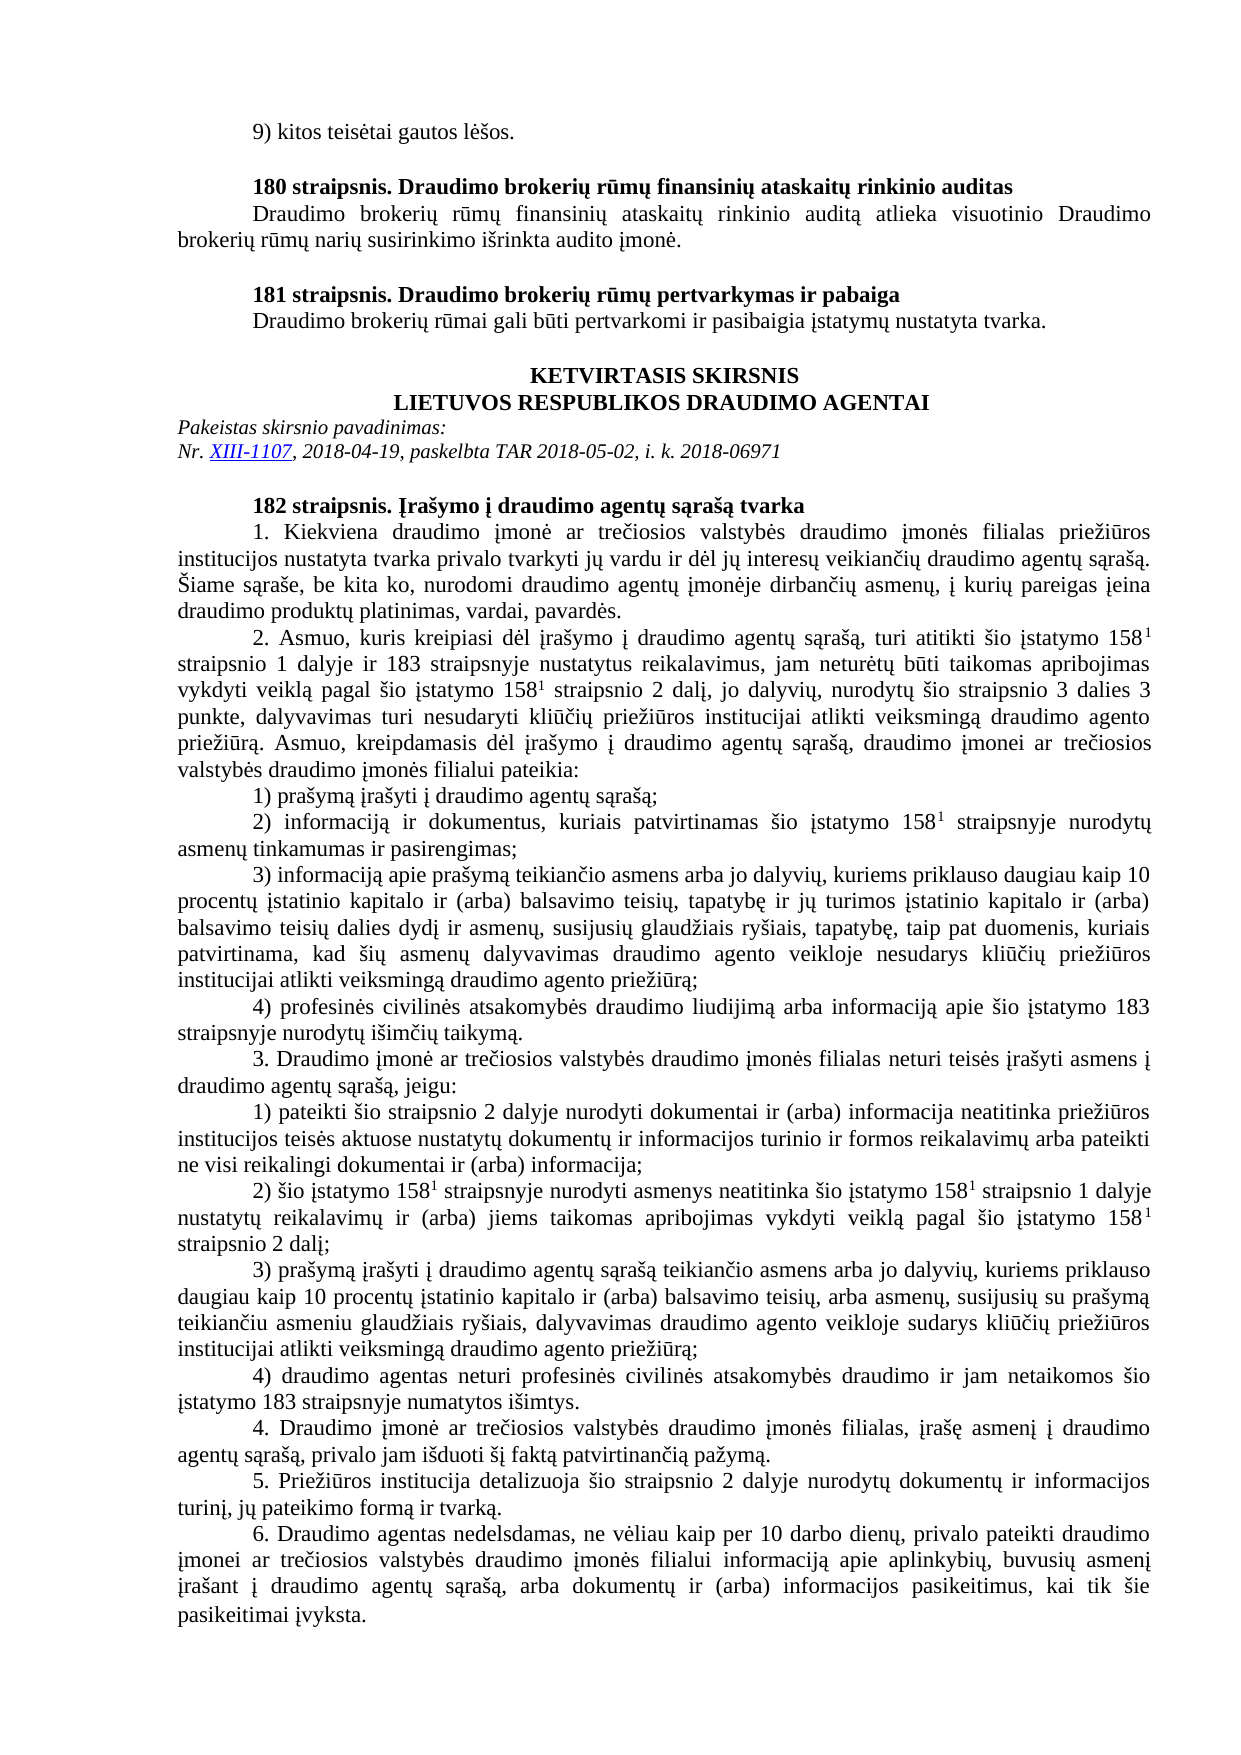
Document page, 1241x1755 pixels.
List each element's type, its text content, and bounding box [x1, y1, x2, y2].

text 1. Kiekviena draudimo įmonė ar trečiosios valstybės draudimo įmonės filialas priežiūros institucijos nustatyta tvarka privalo tvarkyti jų vardu ir dėl jų interesų veikiančių draudimo agentų sąrašą. Šiame sąraše, be kita ko, nurodomi draudimo agentų įmonėje dirbančių asmenų, į kurių pareigas įeina draudimo produktų platinimas, vardai, pavardės. [177, 518, 1152, 624]
text 4) profesinės civilinės atsakomybės draudimo liudijimą arba informaciją apie šio įstatymo 183 straipsnyje nurodytų išimčių taikymą. [177, 993, 1152, 1046]
text KETVIRTASIS SKIRSNIS [177, 362, 1152, 389]
text LIETUVOS RESPUBLIKOS DRAUDIMO AGENTAI [177, 389, 1152, 415]
text Draudimo brokerių rūmų finansinių ataskaitų rinkinio auditą atlieka visuotinio Draudimo brokerių rūmų narių susirinkimo išrinkta audito įmonė. [177, 199, 1152, 252]
text 6. Draudimo agentas nedelsdamas, ne vėliau kaip per 10 darbo dienų, privalo pateikti draudimo įmonei ar trečiosios valstybės draudimo įmonės filialui informaciją apie aplinkybių, buvusių asmenį įrašant į draudimo agentų sąrašą, arba dokumentų ir (arba) informacijos pasikeitimus, kai tik šie pasikeitimai įvyksta. [177, 1520, 1152, 1628]
text 3) prašymą įrašyti į draudimo agentų sąrašą teikiančio asmens arba jo dalyvių, kuriems priklauso daugiau kaip 10 procentų įstatinio kapitalo ir (arba) balsavimo teisių, arba asmenų, susijusių su prašymą teikiančiu asmeniu glaudžiais ryšiais, dalyvavimas draudimo agento veikloje sudarys kliūčių priežiūros institucijai atlikti veiksmingą draudimo agento priežiūrą; [177, 1256, 1152, 1362]
text 3) informaciją apie prašymą teikiančio asmens arba jo dalyvių, kuriems priklauso daugiau kaip 10 procentų įstatinio kapitalo ir (arba) balsavimo teisių, tapatybę ir jų turimos įstatinio kapitalo ir (arba) balsavimo teisių dalies dydį ir asmenų, susijusių glaudžiais ryšiais, tapatybę, taip pat duomenis, kuriais patvirtinama, kad šių asmenų dalyvavimas draudimo agento veikloje nesudarys kliūčių priežiūros institucijai atlikti veiksmingą draudimo agento priežiūrą; [177, 861, 1152, 993]
text 2) informaciją ir dokumentus, kuriais patvirtinamas šio įstatymo 1581 straipsnyje nurodytų asmenų tinkamumas ir pasirengimas; [177, 808, 1152, 861]
text Draudimo brokerių rūmai gali būti pertvarkomi ir pasibaigia įstatymų nustatyta tvarka. [177, 307, 1152, 334]
text 181 straipsnis. Draudimo brokerių rūmų pertvarkymas ir pabaiga [177, 281, 1152, 307]
text 4) draudimo agentas neturi profesinės civilinės atsakomybės draudimo ir jam netaikomos šio įstatymo 183 straipsnyje numatytos išimtys. [177, 1362, 1152, 1414]
text 1) prašymą įrašyti į draudimo agentų sąrašą; [177, 782, 1152, 808]
text 4. Draudimo įmonė ar trečiosios valstybės draudimo įmonės filialas, įrašę asmenį į draudimo agentų sąrašą, privalo jam išduoti šį faktą patvirtinančią pažymą. [177, 1414, 1152, 1467]
text 180 straipsnis. Draudimo brokerių rūmų finansinių ataskaitų rinkinio auditas [177, 173, 1152, 199]
text Nr. XIII-1107, 2018-04-19, paskelbta TAR 2018-05-02, i. k. 2018-06971 [177, 439, 1152, 463]
text 182 straipsnis. Įrašymo į draudimo agentų sąrašą tvarka [177, 492, 1152, 518]
text 9) kitos teisėtai gautos lėšos. [177, 118, 1152, 144]
text 2. Asmuo, kuris kreipiasi dėl įrašymo į draudimo agentų sąrašą, turi atitikti šio įstatymo 1581 straipsnio 1 dalyje ir 183 straipsnyje nustatytus reikalavimus, jam neturėtų būti taikomas apribojimas vykdyti veiklą pagal šio įstatymo 1581 straipsnio 2 dalį, jo dalyvių, nurodytų šio straipsnio 3 dalies 3 punkte, dalyvavimas turi nesudaryti kliūčių priežiūros institucijai atlikti veiksmingą draudimo agento priežiūrą. Asmuo, kreipdamasis dėl įrašymo į draudimo agentų sąrašą, draudimo įmonei ar trečiosios valstybės draudimo įmonės filialui pateikia: [177, 624, 1152, 782]
text 3. Draudimo įmonė ar trečiosios valstybės draudimo įmonės filialas neturi teisės įrašyti asmens į draudimo agentų sąrašą, jeigu: [177, 1046, 1152, 1098]
text 5. Priežiūros institucija detalizuoja šio straipsnio 2 dalyje nurodytų dokumentų ir informacijos turinį, jų pateikimo formą ir tvarką. [177, 1467, 1152, 1520]
text Pakeistas skirsnio pavadinimas: [177, 415, 1152, 439]
text 1) pateikti šio straipsnio 2 dalyje nurodyti dokumentai ir (arba) informacija neatitinka priežiūros institucijos teisės aktuose nustatytų dokumentų ir informacijos turinio ir formos reikalavimų arba pateikti ne visi reikalingi dokumentai ir (arba) informacija; [177, 1098, 1152, 1177]
text 2) šio įstatymo 1581 straipsnyje nurodyti asmenys neatitinka šio įstatymo 1581 straipsnio 1 dalyje nustatytų reikalavimų ir (arba) jiems taikomas apribojimas vykdyti veiklą pagal šio įstatymo 1581 straipsnio 2 dalį; [177, 1177, 1152, 1256]
